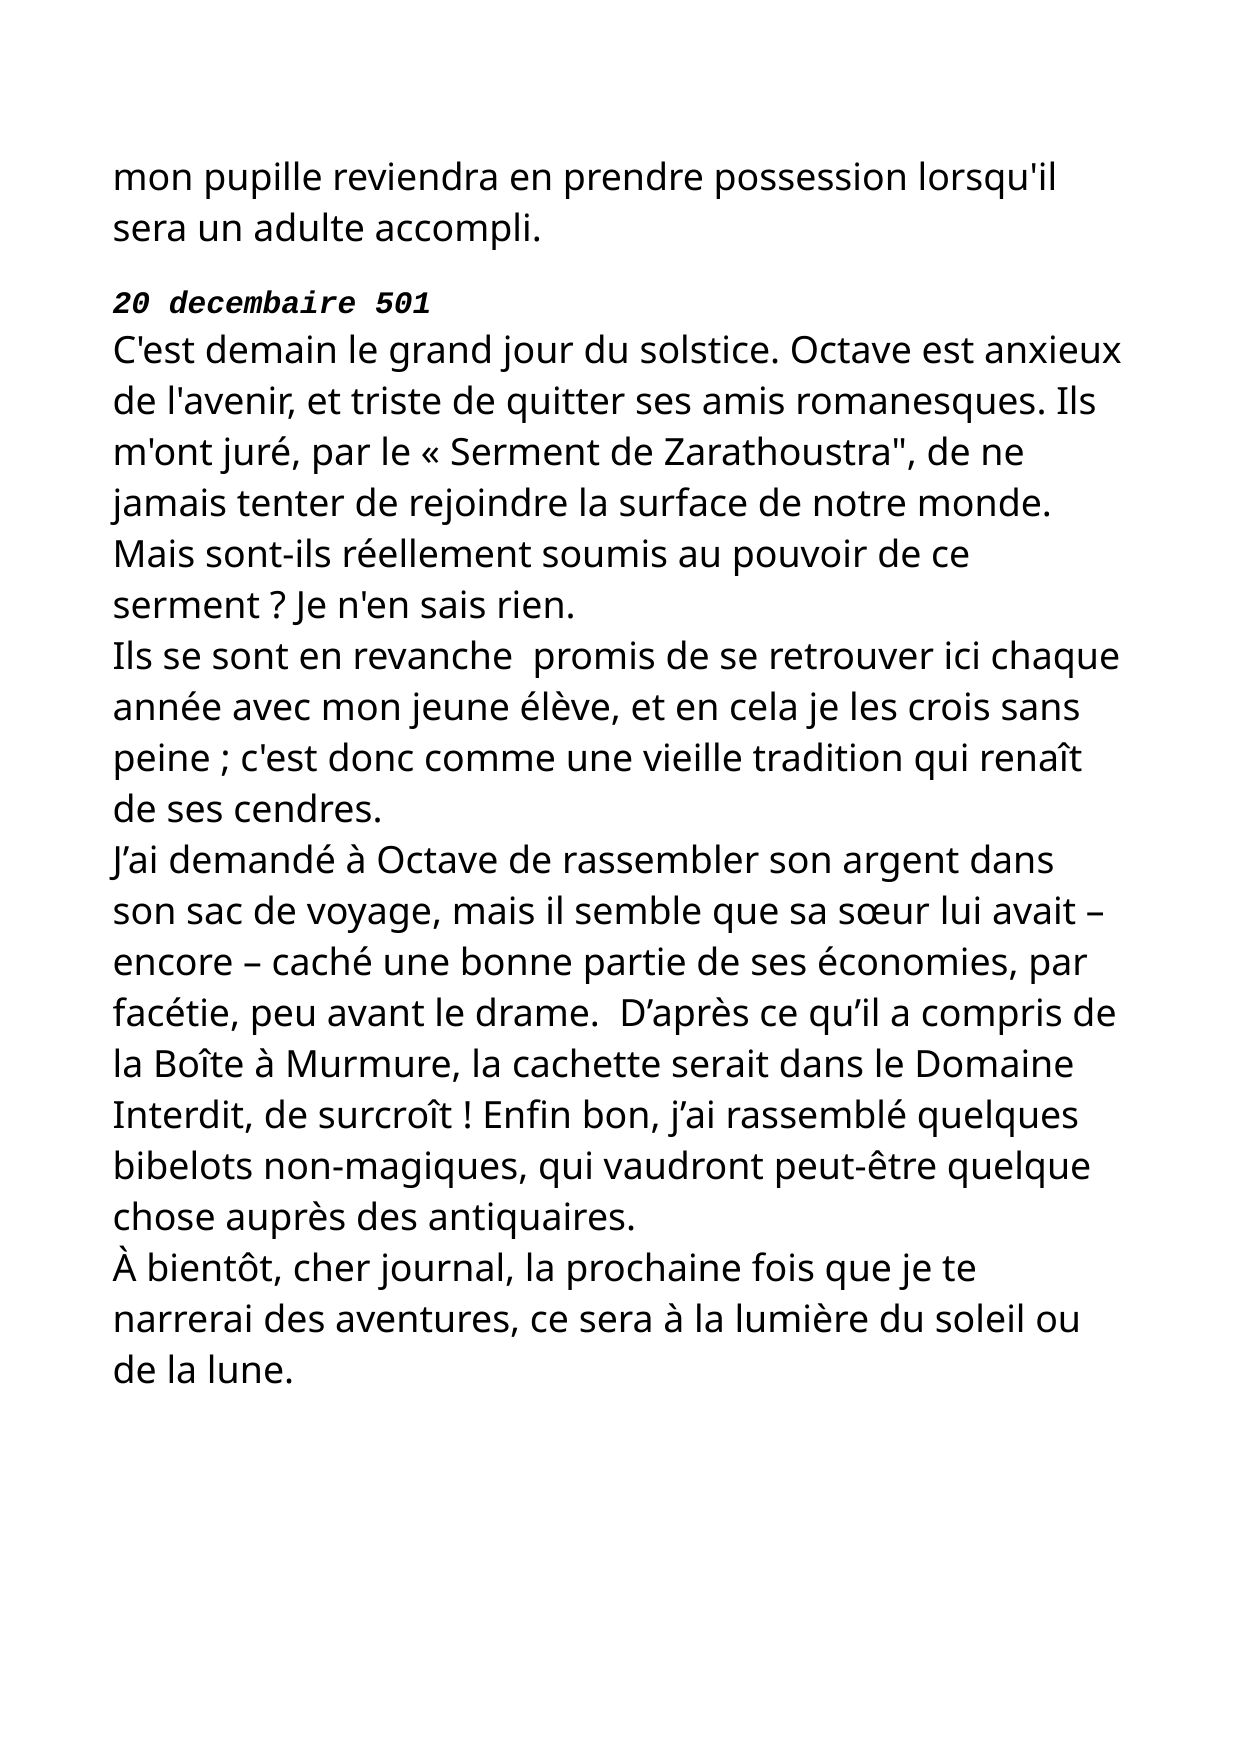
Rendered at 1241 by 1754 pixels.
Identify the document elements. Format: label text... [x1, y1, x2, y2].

text mon pupille reviendra en prendre possession lorsqu'il sera un adulte accompli. [112, 150, 1128, 252]
text Ils se sont en revanche promis de se retrouver ici chaque année avec mon jeune élève, et en cela je les crois sans peine ; c'est donc comme une vieille tradition qui renaît de ses cendres. [112, 629, 1128, 833]
text 20 decembaire 501 [112, 287, 1128, 323]
text C'est demain le grand jour du solstice. Octave est anxieux de l'avenir, et triste de quitter ses amis romanesques. Ils m'ont juré, par le « Serment de Zarathoustra", de ne jamais tenter de rejoindre la surface de notre monde. Mais sont-ils réellement soumis au pouvoir de ce serment ? Je n'en sais rien. [112, 323, 1128, 629]
text J’ai demandé à Octave de rassembler son argent dans son sac de voyage, mais il semble que sa sœur lui avait – encore – caché une bonne partie de ses économies, par facétie, peu avant le drame. D’après ce qu’il a compris de la Boîte à Murmure, la cachette serait dans le Domaine Interdit, de surcroît ! Enfin bon, j’ai rassemblé quelques bibelots non-magiques, qui vaudront peut-être quelque chose auprès des antiquaires. [112, 833, 1128, 1242]
text À bientôt, cher journal, la prochaine fois que je te narrerai des aventures, ce sera à la lumière du soleil ou de la lune. [112, 1242, 1128, 1395]
